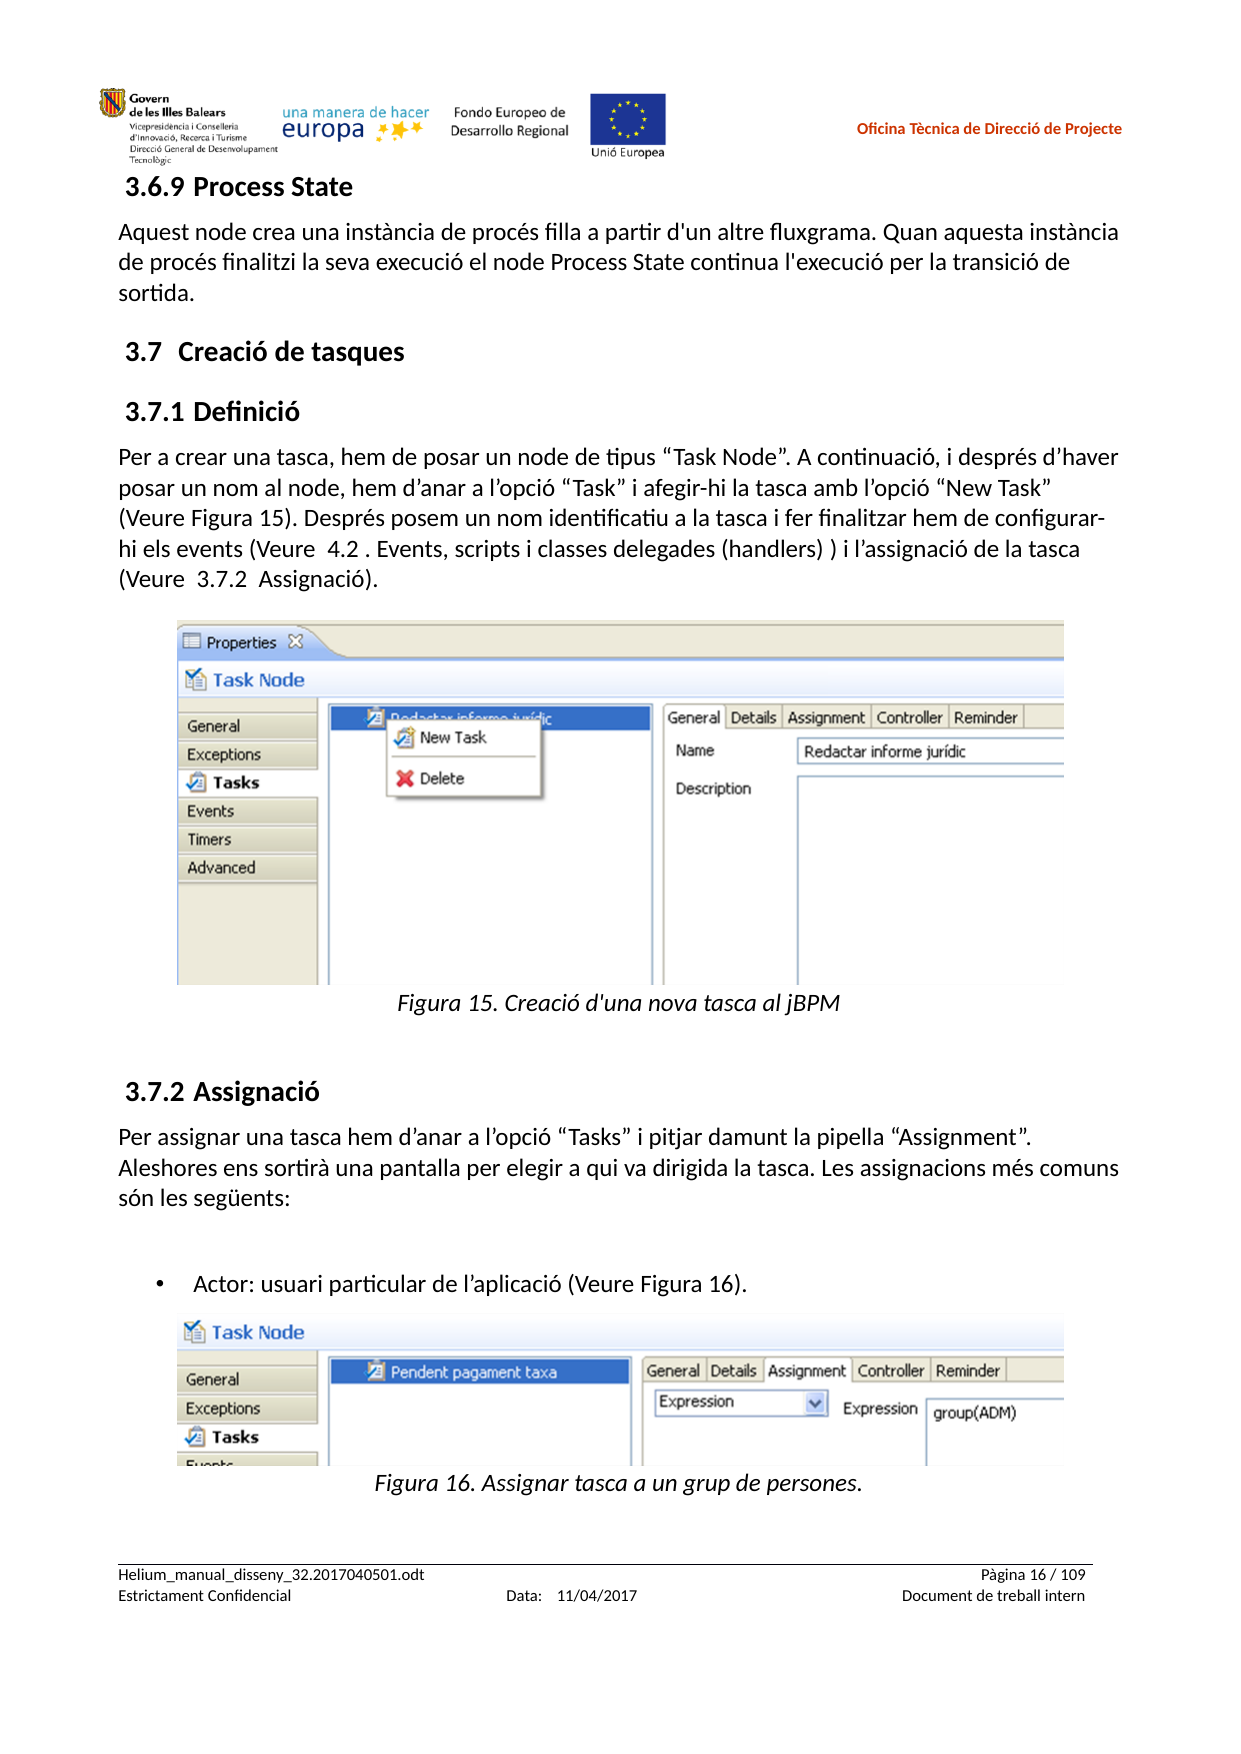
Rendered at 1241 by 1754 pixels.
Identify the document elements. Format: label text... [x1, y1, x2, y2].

subtitle Process State [118, 168, 1122, 203]
text Per assignar una tasca hem d’anar a l’opció “Tasks” i pitjar damunt la pipella “Assignment”. Aleshores ens sortirà una pantalla per elegir a qui va dirigida la tasca. Les assignacions més comuns són les següents: [118, 1121, 1122, 1213]
text Aquest node crea una instància de procés filla a partir d'un altre fluxgrama. Quan aquesta instància de procés finalitzi la seva execució el node Process State continua l'execució per la transició de sortida. [118, 216, 1122, 308]
picture [175, 1311, 1065, 1468]
picture [99, 87, 668, 166]
text Figura 16. Assignar tasca a un grup de persones. [175, 1468, 1065, 1498]
list Actor: usuari particular de l’aplicació (Veure Figura 16). [156, 1268, 1122, 1299]
subtitle Definició [118, 393, 1122, 429]
text Figura 15. Creació d'una nova tasca al jBPM [175, 987, 1065, 1017]
subtitle Creació de tasques [118, 333, 1122, 368]
text Per a crear una tasca, hem de posar un node de tipus “Task Node”. A continuació, i després d’haver posar un nom al node, hem d’anar a l’opció “Task” i afegir-hi la tasca amb l’opció “New Task” (Veure Figura 15). Després posem un nom identificatiu a la tasca i fer finalitzar hem de configurar-hi els events (Veure 4.2. Events, scripts i classes delegades (handlers) ) i l’assignació de la tasca (Veure 3.7.2 Assignació). [118, 441, 1122, 594]
subtitle Assignació [118, 1073, 1122, 1109]
picture [175, 618, 1065, 987]
